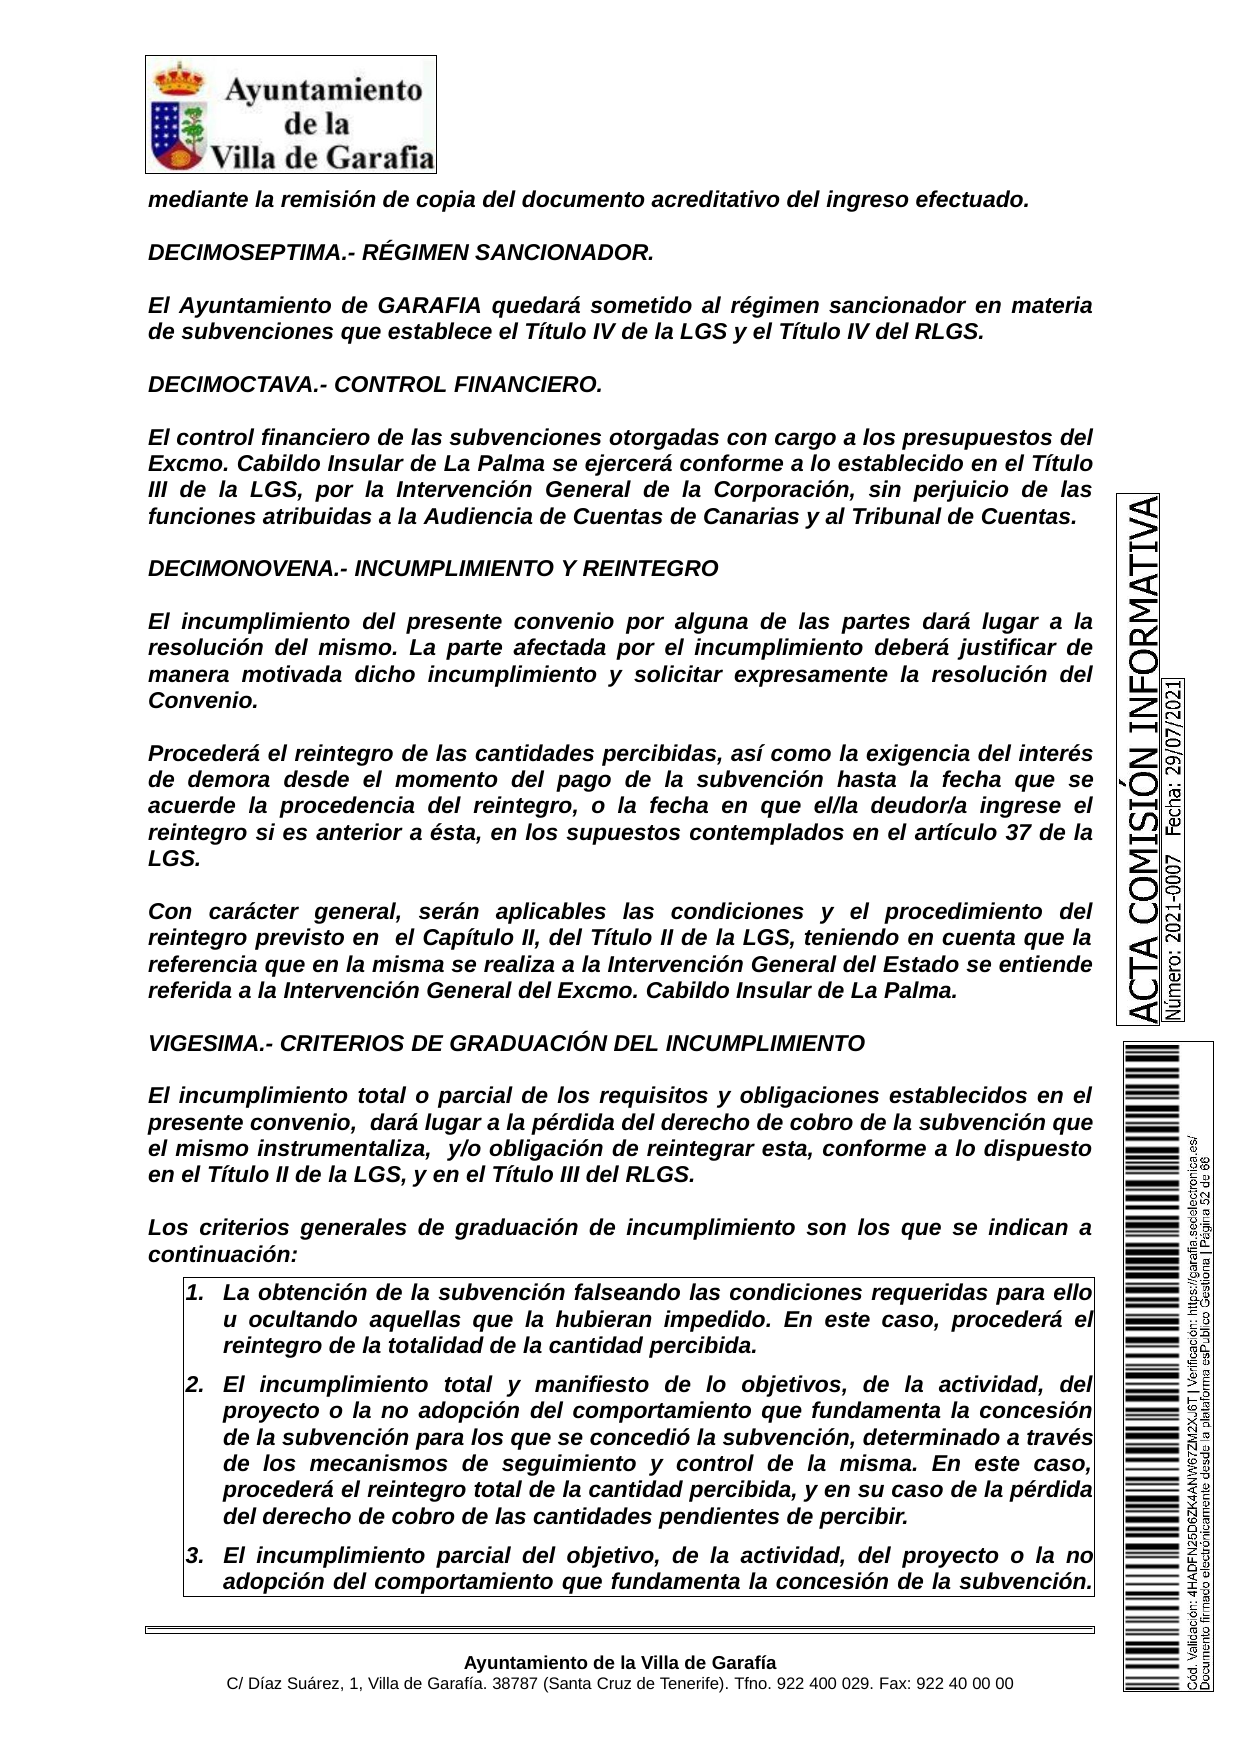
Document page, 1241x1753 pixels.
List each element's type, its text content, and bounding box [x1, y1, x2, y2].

text continuación: [148, 1242, 1116, 1267]
picture [1117, 494, 1159, 1025]
text resolución del mismo. La parte afectada por el incumplimiento deberá justificar de [148, 635, 1117, 661]
text el mismo instrumentaliza, y/o obligación de reintegrar esta, conforme a lo dispuesto [148, 1136, 1116, 1162]
text de los mecanismos de seguimiento y control de la misma. En este caso, [223, 1451, 1117, 1477]
text proyecto o la no adopción del comportamiento que fundamenta la concesión [223, 1398, 1117, 1424]
text mediante la remisión de copia del documento acreditativo del ingreso efectuado. [148, 187, 1053, 213]
text reintegro previsto en el Capítulo II, del Título II de la LGS, teniendo en cuenta que la [148, 925, 1117, 951]
text referida a la Intervención General del Excmo. Cabildo Insular de La Palma. [148, 978, 1117, 1004]
text reintegro si es anterior a ésta, en los supuestos contemplados en el artículo 37 de la [148, 820, 1117, 846]
text DECIMOCTAVA.- CONTROL FINANCIERO. [148, 372, 632, 397]
picture [1162, 679, 1184, 1021]
text funciones atribuidas a la Audiencia de Cuentas de Canarias y al Tribunal de Cuentas. [148, 504, 1117, 529]
text El Ayuntamiento de GARAFIA quedará sometido al régimen sancionador en materia [148, 293, 1116, 318]
text 2 [185, 1372, 198, 1389]
picture [1124, 1042, 1213, 1691]
text 1 [185, 1280, 198, 1306]
text Con carácter general, serán aplicables las condiciones y el procedimiento del [148, 899, 1117, 924]
text Los criterios generales de graduación de incumplimiento son los que se indican a [148, 1215, 1116, 1241]
text adopción del comportamiento que fundamenta la concesión de la subvención. [223, 1569, 1116, 1594]
text El incumplimiento del presente convenio por alguna de las partes dará lugar a la [148, 609, 1117, 635]
text u ocultando aquellas que la hubieran impedido. En este caso, procederá el [223, 1307, 1117, 1332]
text de subvenciones que establece el Título IV de la LGS y el Título IV del RLGS. [148, 319, 1116, 345]
text III de la LGS, por la Intervención General de la Corporación, sin perjuicio de las [148, 477, 1117, 503]
text Convenio. [148, 688, 1117, 714]
text acuerde la procedencia del reintegro, o la fecha en que el/la deudor/a ingrese el [148, 793, 1117, 819]
text reintegro de la totalidad de la cantidad percibida. [223, 1333, 1117, 1359]
picture [184, 1278, 1094, 1596]
text . El incumplimiento total y manifiesto de lo objetivos, de la actividad, del [198, 1372, 1117, 1398]
picture [146, 1627, 1094, 1633]
text presente convenio, dará lugar a la pérdida del derecho de cobro de la subvención que [148, 1110, 1116, 1135]
text El control financiero de las subvenciones otorgadas con cargo a los presupuestos del [148, 424, 1117, 450]
text C/ Díaz Suárez, 1, Villa de Garafía. 38787 (Santa Cruz de Tenerife). Tfno. 922 400 029. Fax: 922 40 00 00 [226, 1674, 1039, 1693]
text manera motivada dicho incumplimiento y solicitar expresamente la resolución del [148, 662, 1117, 687]
text referencia que en la misma se realiza a la Intervención General del Estado se entiende [148, 952, 1117, 977]
picture [146, 56, 436, 173]
text 3. El incumplimiento parcial del objetivo, de la actividad, del proyecto o la no [185, 1543, 1117, 1568]
text de demora desde el momento del pago de la subvención hasta la fecha que se [148, 767, 1117, 793]
text DECIMOSEPTIMA.- RÉGIMEN SANCIONADOR. [148, 240, 1053, 266]
text Procederá el reintegro de las cantidades percibidas, así como la exigencia del interés [148, 741, 1117, 766]
text 2 [185, 1380, 198, 1398]
text Excmo. Cabildo Insular de La Palma se ejercerá conforme a lo establecido en el Título [148, 451, 1117, 477]
text del derecho de cobro de las cantidades pendientes de percibir. [223, 1504, 1117, 1529]
text LGS. [148, 846, 1117, 872]
text procederá el reintegro total de la cantidad percibida, y en su caso de la pérdida [223, 1477, 1117, 1503]
text . La obtención de la subvención falseando las condiciones requeridas para ello [198, 1280, 1117, 1306]
text en el Título II de la LGS, y en el Título III del RLGS. [148, 1162, 1116, 1188]
text de la subvención para los que se concedió la subvención, determinado a través [223, 1425, 1117, 1450]
text Ayuntamiento de la Villa de Garafía [463, 1653, 1039, 1674]
text VIGESIMA.- CRITERIOS DE GRADUACIÓN DEL INCUMPLIMIENTO [148, 1031, 889, 1056]
text El incumplimiento total o parcial de los requisitos y obligaciones establecidos en el [148, 1083, 1116, 1109]
text DECIMONOVENA.- INCUMPLIMIENTO Y REINTEGRO [148, 556, 743, 582]
